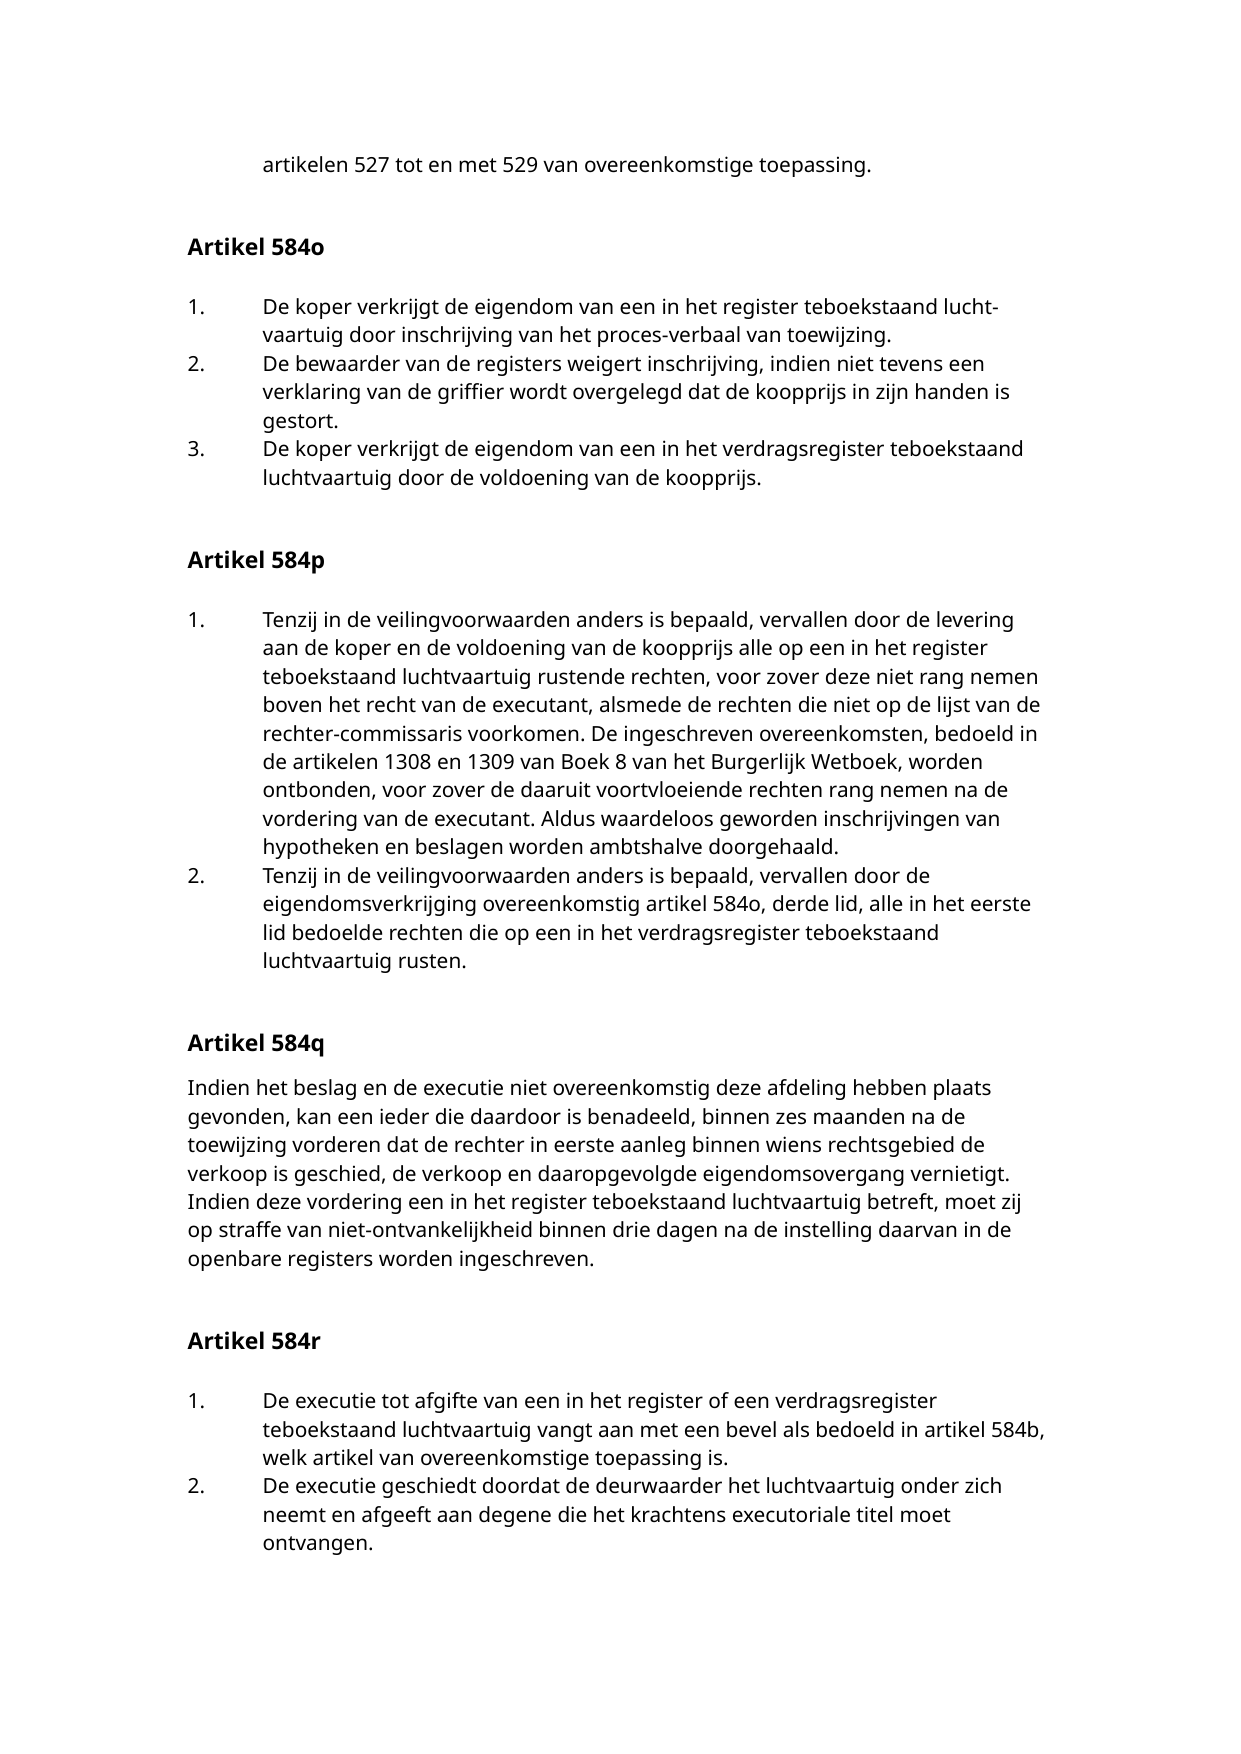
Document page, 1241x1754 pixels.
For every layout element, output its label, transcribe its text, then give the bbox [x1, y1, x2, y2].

list De bewaarder van de registers weigert inschrijving, indien niet tevens een verklaring van de griffier wordt overgelegd dat de koopprijs in zijn handen is gestort. [187, 349, 1053, 434]
subtitle Artikel 584r [187, 1325, 1053, 1356]
subtitle Artikel 584p [187, 544, 1053, 575]
subtitle Artikel 584q [187, 1027, 1053, 1058]
list De executie geschiedt doordat de deurwaarder het luchtvaartuig onder zich neemt en afgeeft aan degene die het krachtens executoriale titel moet ontvangen. [187, 1472, 1053, 1557]
list Tenzij in de veilingvoorwaarden anders is bepaald, vervallen door de eigendomsverkrijging overeenkomstig artikel 584o, derde lid, alle in het eerste lid bedoelde rechten die op een in het verdragsregister teboekstaand luchtvaartuig rusten. [187, 861, 1053, 975]
subtitle Artikel 584o [187, 231, 1053, 262]
list De koper verkrijgt de eigendom van een in het verdragsregister teboekstaand luchtvaartuig door de voldoening van de koopprijs. [187, 434, 1053, 491]
list Tenzij in de veilingvoorwaarden anders is bepaald, vervallen door de levering aan de koper en de voldoening van de koopprijs alle op een in het register teboekstaand luchtvaartuig rustende rechten, voor zover deze niet rang nemen boven het recht van de executant, alsmede de rechten die niet op de lijst van de rechter-commissaris voorkomen. De ingeschreven overeenkomsten, bedoeld in de artikelen 1308 en 1309 van Boek 8 van het Burgerlijk Wetboek, worden ontbonden, voor zover de daaruit voortvloeiende rechten rang nemen na de vordering van de executant. Aldus waardeloos geworden inschrijvingen van hypotheken en beslagen worden ambtshalve doorgehaald. [187, 605, 1053, 861]
list De koper verkrijgt de eigendom van een in het register teboekstaand lucht-vaartuig door inschrijving van het proces-verbaal van toewijzing. [187, 292, 1053, 349]
list De executie tot afgifte van een in het register of een verdragsregister teboekstaand luchtvaartuig vangt aan met een bevel als bedoeld in artikel 584b, welk artikel van overeenkomstige toepassing is. [187, 1386, 1053, 1472]
list artikelen 527 tot en met 529 van overeenkomstige toepassing. [187, 150, 1053, 178]
text Indien het beslag en de executie niet overeenkomstig deze afdeling hebben plaats gevonden, kan een ieder die daardoor is benadeeld, binnen zes maanden na de toewijzing vorderen dat de rechter in eerste aanleg binnen wiens rechtsgebied de verkoop is geschied, de verkoop en daaropgevolgde eigendomsovergang vernietigt. Indien deze vordering een in het register teboekstaand luchtvaartuig betreft, moet zij op straffe van niet-ontvankelijkheid binnen drie dagen na de instelling daarvan in de openbare registers worden ingeschreven. [187, 1073, 1053, 1272]
